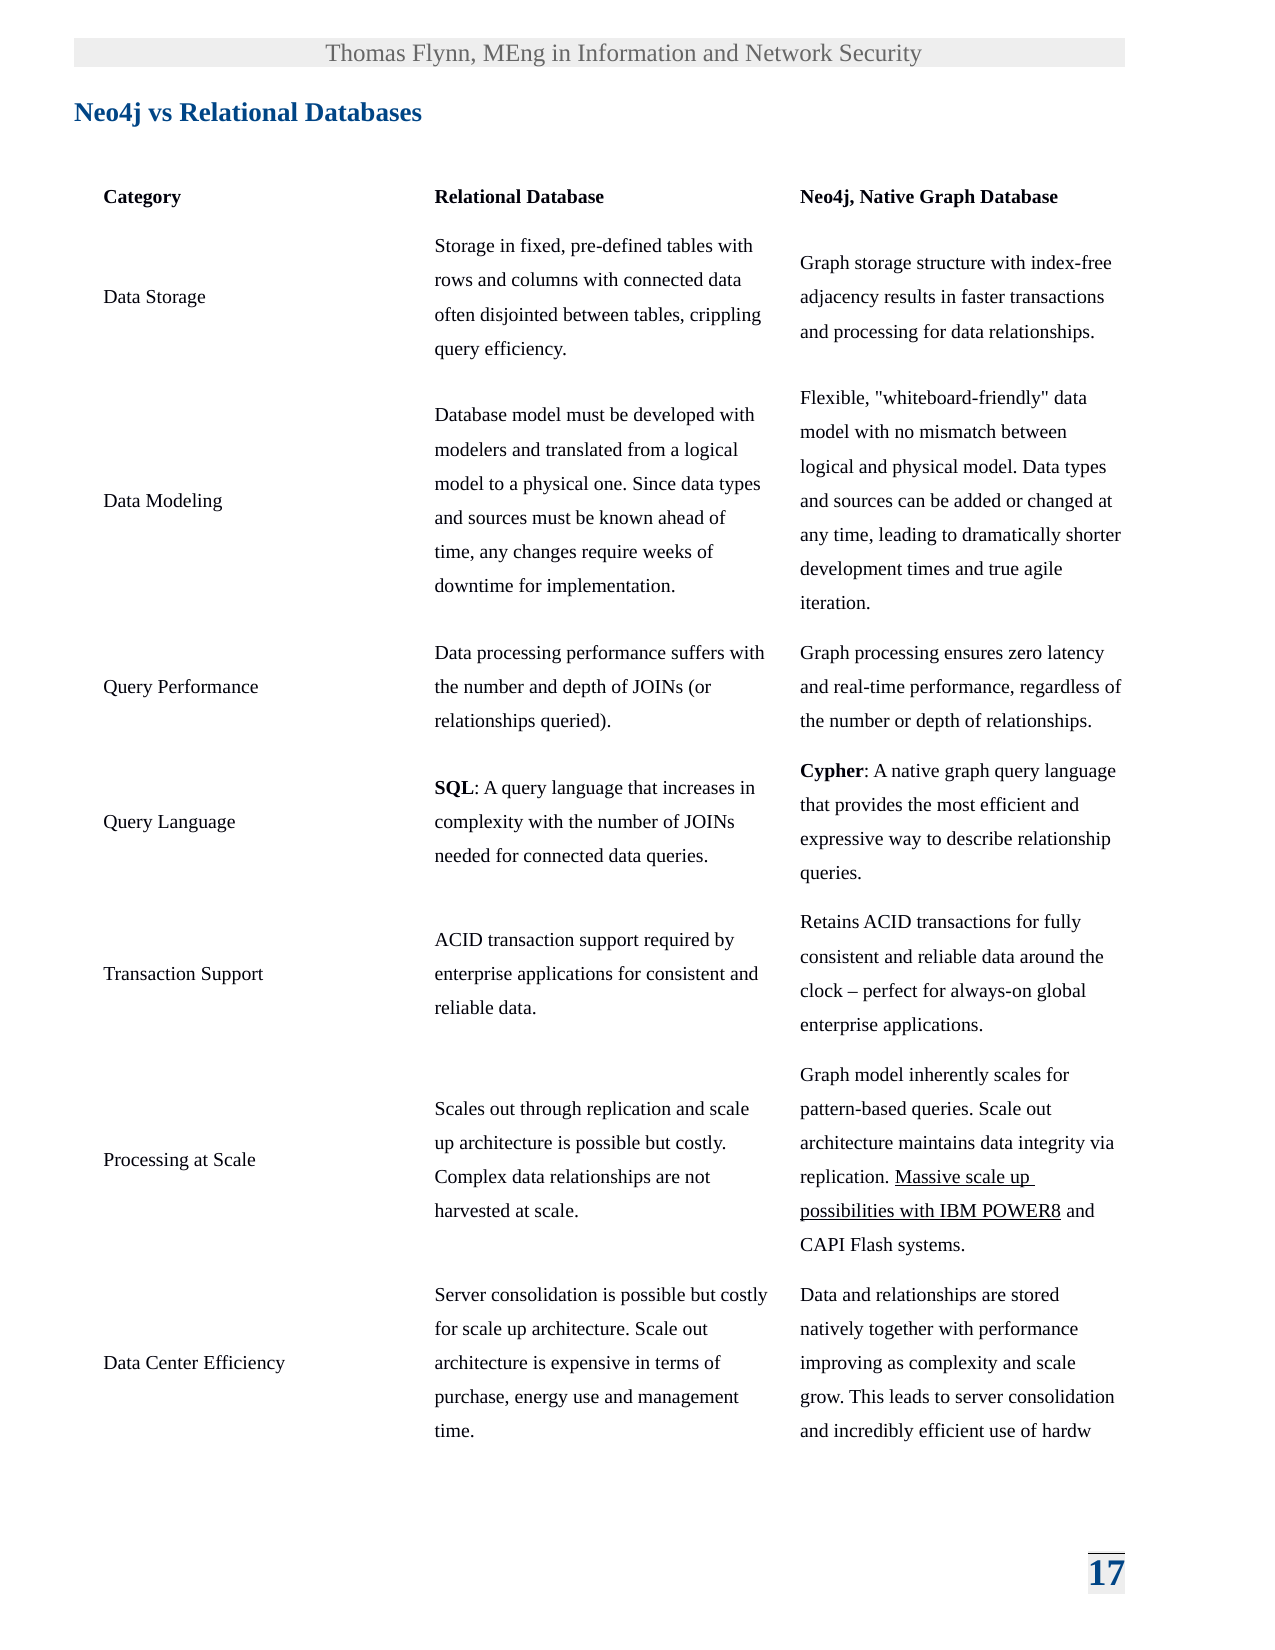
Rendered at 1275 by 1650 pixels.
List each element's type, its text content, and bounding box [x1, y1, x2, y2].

table_header Relational Database [408, 182, 773, 231]
table_header Neo4j, Native Graph Database [774, 182, 1125, 231]
table_cell Processing at Scale [77, 1060, 408, 1280]
table_cell Query Performance [77, 638, 408, 756]
table_cell ACID transaction support required by enterprise applications for consistent and reliable data. [408, 908, 773, 1059]
table_cell Transaction Support [77, 908, 408, 1059]
table_header Category [77, 182, 408, 231]
table_cell Data Center Efficiency [77, 1280, 408, 1466]
table_cell Graph storage structure with index-free adjacency results in faster transactions and processing for data relationships. [774, 231, 1125, 383]
table_cell Graph model inherently scales for pattern-based queries. Scale out architecture maintains data integrity via replication. Massive scale up possibilities with IBM POWER8 and CAPI Flash systems. [774, 1060, 1125, 1280]
table_cell Scales out through replication and scale up architecture is possible but costly. Complex data relationships are not harvested at scale. [408, 1060, 773, 1280]
table_cell Data and relationships are stored natively together with performance improving as complexity and scale grow. This leads to server consolidation and incredibly efficient use of hardw [774, 1280, 1125, 1466]
table_cell Data processing performance suffers with the number and depth of JOINs (or relationships queried). [408, 638, 773, 756]
table_cell Flexible, "whiteboard-friendly" data model with no mismatch between logical and physical model. Data types and sources can be added or changed at any time, leading to dramatically shorter development times and true agile iteration. [774, 383, 1125, 638]
table_cell Storage in fixed, pre-defined tables with rows and columns with connected data often disjointed between tables, crippling query efficiency. [408, 231, 773, 383]
subtitle Neo4j vs Relational Databases [74, 96, 1125, 127]
table_cell Database model must be developed with modelers and translated from a logical model to a physical one. Since data types and sources must be known ahead of time, any changes require weeks of downtime for implementation. [408, 383, 773, 638]
table_cell Cypher: A native graph query language that provides the most efficient and expressive way to describe relationship queries. [774, 756, 1125, 908]
table_cell Query Language [77, 756, 408, 908]
table_cell Data Storage [77, 231, 408, 383]
table_cell Server consolidation is possible but costly for scale up architecture. Scale out architecture is expensive in terms of purchase, energy use and management time. [408, 1280, 773, 1466]
table_cell Data Modeling [77, 383, 408, 638]
table_cell Retains ACID transactions for fully consistent and reliable data around the clock – perfect for always-on global enterprise applications. [774, 908, 1125, 1059]
table_cell SQL: A query language that increases in complexity with the number of JOINs needed for connected data queries. [408, 756, 773, 908]
table_cell Graph processing ensures zero latency and real-time performance, regardless of the number or depth of relationships. [774, 638, 1125, 756]
